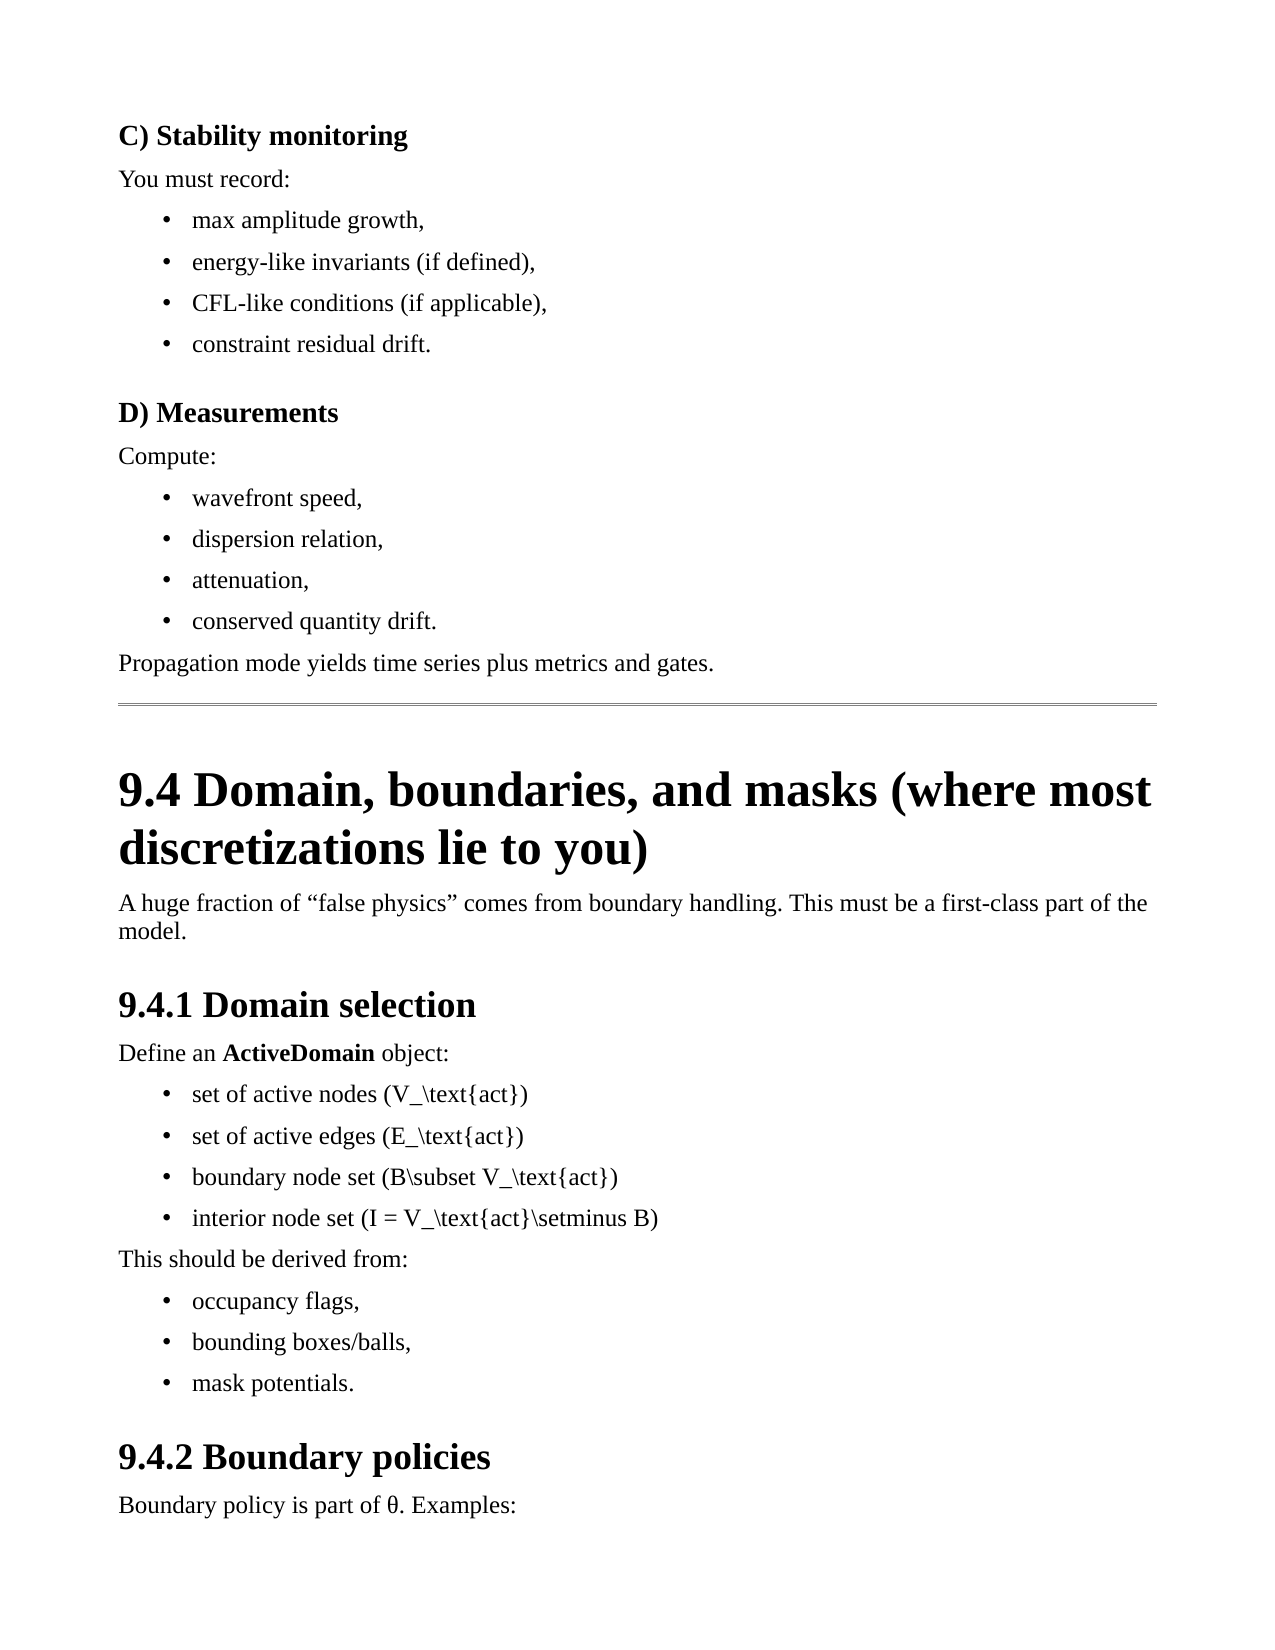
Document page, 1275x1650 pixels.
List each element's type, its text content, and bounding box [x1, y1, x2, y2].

text Propagation mode yields time series plus metrics and gates. [118, 648, 1157, 676]
text Boundary policy is part of θ. Examples: [118, 1490, 1157, 1519]
list interior node set (I = V_\text{act}\setminus B) [162, 1203, 1157, 1232]
text Compute: [118, 441, 1157, 470]
list boundary node set (B\subset V_\text{act}) [162, 1162, 1157, 1191]
subtitle D) Measurements [118, 395, 1157, 429]
list wavefront speed, [162, 483, 1157, 511]
list occupancy flags, [162, 1286, 1157, 1314]
list constraint residual drift. [162, 329, 1157, 358]
list CFL-like conditions (if applicable), [162, 288, 1157, 317]
subtitle C) Stability monitoring [118, 118, 1157, 152]
list energy-like invariants (if defined), [162, 247, 1157, 275]
list max amplitude growth, [162, 205, 1157, 234]
list bounding boxes/balls, [162, 1327, 1157, 1356]
subtitle 9.4.2 Boundary policies [118, 1434, 1157, 1478]
text A huge fraction of “false physics” comes from boundary handling. This must be a first-class part of the model. [118, 888, 1157, 945]
list dispersion relation, [162, 524, 1157, 553]
list conserved quantity drift. [162, 606, 1157, 635]
list mask potentials. [162, 1368, 1157, 1397]
list set of active edges (E_\text{act}) [162, 1121, 1157, 1149]
text This should be derived from: [118, 1244, 1157, 1273]
subtitle 9.4.1 Domain selection [118, 983, 1157, 1026]
text You must record: [118, 164, 1157, 193]
list attenuation, [162, 565, 1157, 594]
subtitle 9.4 Domain, boundaries, and masks (where most discretizations lie to you) [118, 760, 1157, 875]
text Define an ActiveDomain object: [118, 1038, 1157, 1067]
list set of active nodes (V_\text{act}) [162, 1079, 1157, 1108]
